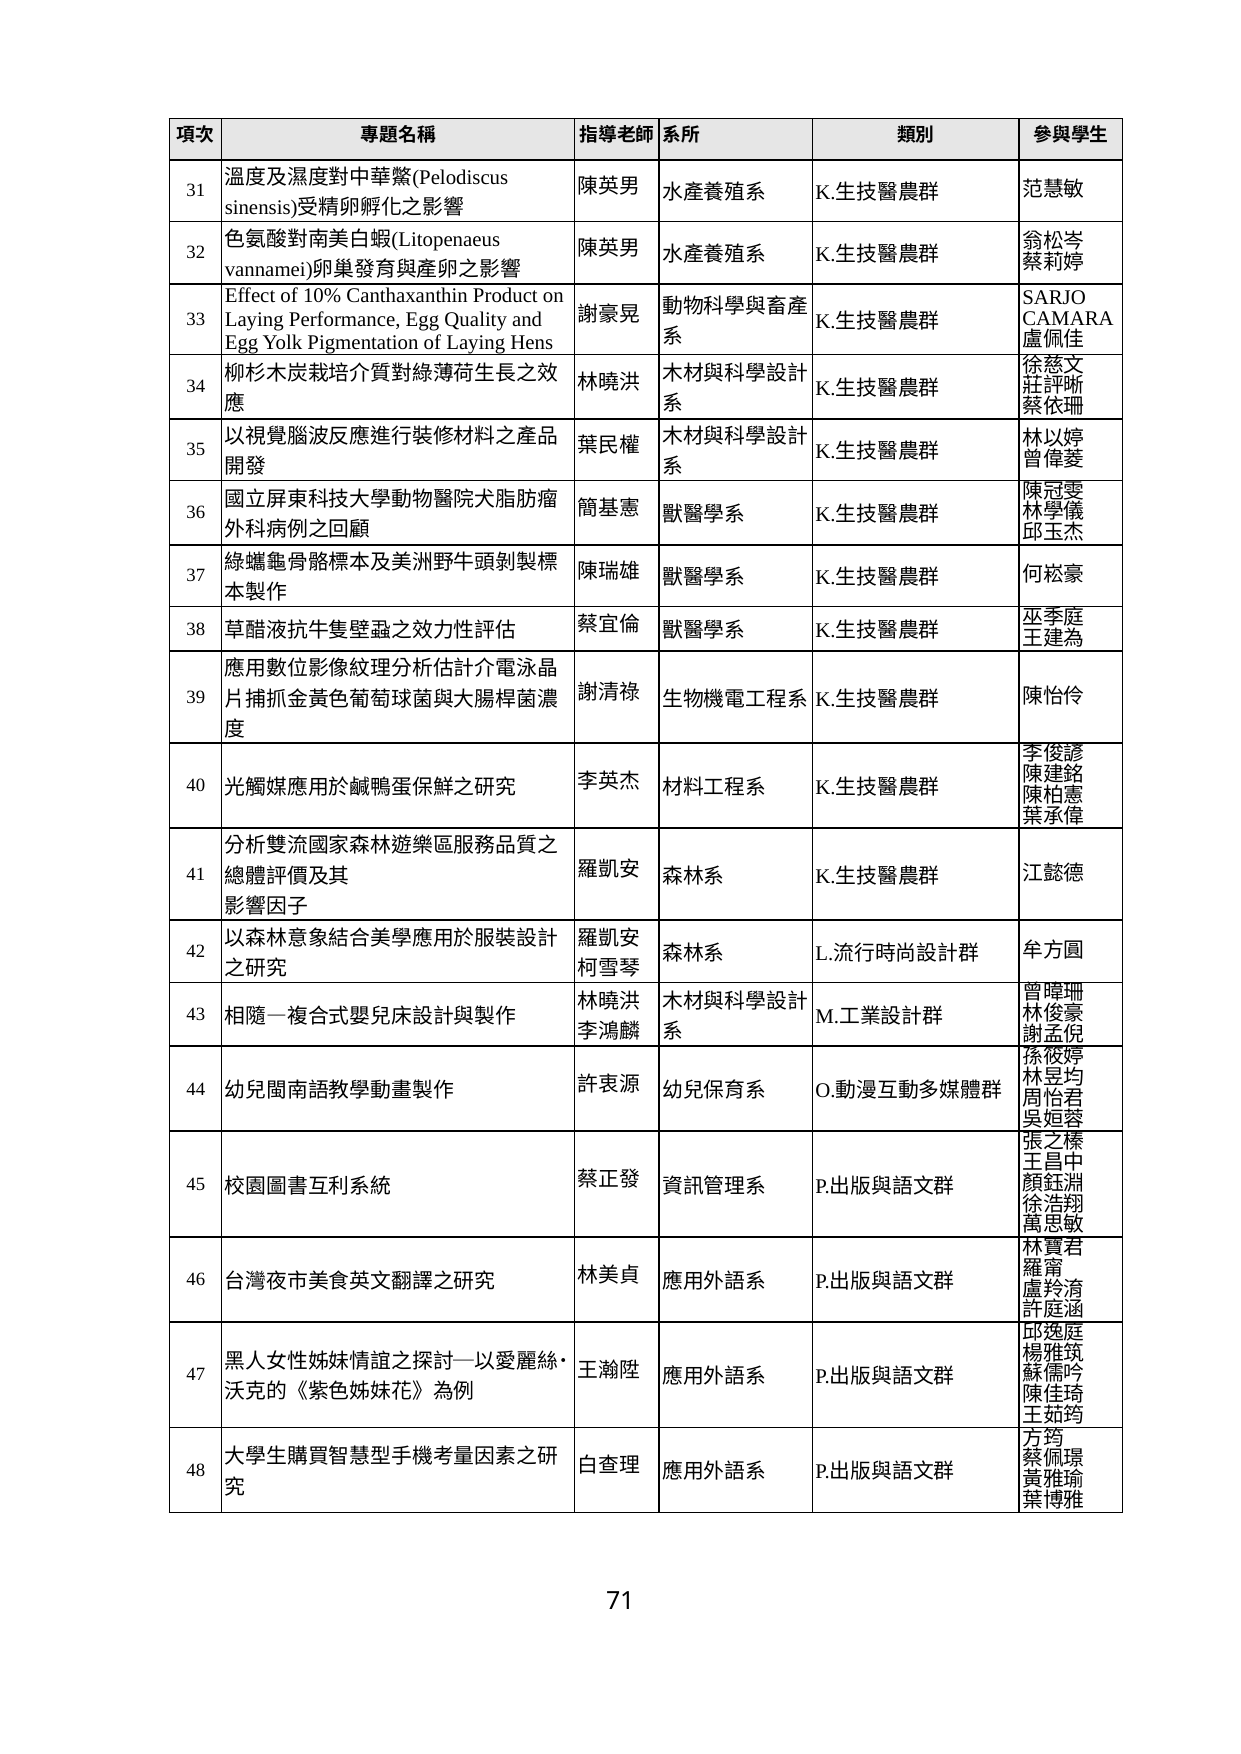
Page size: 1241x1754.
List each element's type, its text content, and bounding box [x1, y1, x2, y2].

table_cell K.生技醫農群 [813, 161, 1018, 221]
table_cell SARJO CAMARA 盧佩佳 [1020, 285, 1122, 354]
table_cell 相隨—複合式嬰兒床設計與製作 [222, 983, 574, 1045]
table_cell 羅凱安 柯雪琴 [575, 921, 658, 981]
table_cell K.生技醫農群 [813, 744, 1018, 827]
table_cell 陳英男 [575, 222, 658, 283]
table_cell 黑人女性姊妹情誼之探討─以愛麗絲˙沃克的《紫色姊妹花》為例 [222, 1323, 574, 1427]
table_cell 范慧敏 [1020, 161, 1122, 221]
table_cell 孫筱婷 林昱均 周怡君 吳姮蓉 [1020, 1047, 1122, 1130]
table_cell 王瀚陞 [575, 1323, 658, 1427]
table_cell K.生技醫農群 [813, 652, 1018, 742]
table_header 系所 [660, 119, 812, 159]
table_cell 水產養殖系 [660, 161, 812, 221]
table_cell 木材與科學設計系 [660, 983, 812, 1045]
table_cell 應用外語系 [660, 1428, 812, 1512]
table_cell 45 [170, 1132, 221, 1236]
table_cell 白查理 [575, 1428, 658, 1512]
table_cell 林以婷 曾偉菱 [1020, 420, 1122, 480]
table_cell 應用數位影像紋理分析估計介電泳晶片捕抓金黃色葡萄球菌與大腸桿菌濃度 [222, 652, 574, 742]
table_cell 幼兒閩南語教學動畫製作 [222, 1047, 574, 1130]
table_cell 謝豪晃 [575, 285, 658, 354]
table_cell 邱逸庭 楊雅筑 蘇儒吟 陳佳琦 王茹筠 [1020, 1323, 1122, 1427]
table_cell K.生技醫農群 [813, 420, 1018, 480]
table_cell 曾暐珊 林俊豪 謝孟倪 [1020, 983, 1122, 1045]
table_cell 以視覺腦波反應進行裝修材料之產品開發 [222, 420, 574, 480]
table_cell 林美貞 [575, 1238, 658, 1321]
table_cell 44 [170, 1047, 221, 1130]
table_cell 動物科學與畜產系 [660, 285, 812, 354]
table_cell 陳英男 [575, 161, 658, 221]
table_header 指導老師 [575, 119, 658, 159]
table_cell O.動漫互動多媒體群 [813, 1047, 1018, 1130]
table_cell 蔡正發 [575, 1132, 658, 1236]
table_cell 光觸媒應用於鹹鴨蛋保鮮之研究 [222, 744, 574, 827]
table_cell 木材與科學設計系 [660, 420, 812, 480]
table_cell 33 [170, 285, 221, 354]
table_cell 林寶君 羅甯 盧羚淯 許庭涵 [1020, 1238, 1122, 1321]
table_cell K.生技醫農群 [813, 481, 1018, 544]
table_cell 獸醫學系 [660, 481, 812, 544]
table_cell 43 [170, 983, 221, 1045]
table_cell 幼兒保育系 [660, 1047, 812, 1130]
table_cell K.生技醫農群 [813, 607, 1018, 650]
table_cell 42 [170, 921, 221, 981]
table_cell 31 [170, 161, 221, 221]
table_cell 32 [170, 222, 221, 283]
table_cell P.出版與語文群 [813, 1132, 1018, 1236]
table_cell 木材與科學設計系 [660, 355, 812, 418]
table_header 項次 [170, 119, 221, 159]
table_cell 分析雙流國家森林遊樂區服務品質之總體評價及其 影響因子 [222, 829, 574, 919]
table_cell 生物機電工程系 [660, 652, 812, 742]
table_cell 牟方圓 [1020, 921, 1122, 981]
table_cell 簡基憲 [575, 481, 658, 544]
table_cell 江懿德 [1020, 829, 1122, 919]
table_cell 獸醫學系 [660, 607, 812, 650]
table_cell 40 [170, 744, 221, 827]
table_cell 材料工程系 [660, 744, 812, 827]
table_cell 葉民權 [575, 420, 658, 480]
table_cell 陳怡伶 [1020, 652, 1122, 742]
table_cell 林曉洪 李鴻麟 [575, 983, 658, 1045]
table_cell 森林系 [660, 921, 812, 981]
table_cell 方筠 蔡佩璟 黃雅瑜 葉博雅 [1020, 1428, 1122, 1512]
table_cell L.流行時尚設計群 [813, 921, 1018, 981]
table_cell K.生技醫農群 [813, 222, 1018, 283]
table_cell K.生技醫農群 [813, 546, 1018, 606]
table_cell P.出版與語文群 [813, 1323, 1018, 1427]
table_cell 獸醫學系 [660, 546, 812, 606]
table_cell 水產養殖系 [660, 222, 812, 283]
table_cell 羅凱安 [575, 829, 658, 919]
table_cell Effect of 10% Canthaxanthin Product on Laying Performance, Egg Quality and Egg Yolk Pigmentation of Laying Hens [222, 285, 574, 354]
table_cell 謝清祿 [575, 652, 658, 742]
table_cell 以森林意象結合美學應用於服裝設計之研究 [222, 921, 574, 981]
table_cell 李俊諺 陳建銘 陳柏憲 葉承偉 [1020, 744, 1122, 827]
table_cell 巫季庭 王建為 [1020, 607, 1122, 650]
table_cell 蔡宜倫 [575, 607, 658, 650]
table_cell K.生技醫農群 [813, 829, 1018, 919]
table_cell 何崧豪 [1020, 546, 1122, 606]
table_cell 39 [170, 652, 221, 742]
table_cell 森林系 [660, 829, 812, 919]
table_cell 陳瑞雄 [575, 546, 658, 606]
table_cell 國立屏東科技大學動物醫院犬脂肪瘤外科病例之回顧 [222, 481, 574, 544]
table_cell 41 [170, 829, 221, 919]
table_cell 大學生購買智慧型手機考量因素之研究 [222, 1428, 574, 1512]
table_cell 35 [170, 420, 221, 480]
table_header 專題名稱 [222, 119, 574, 159]
table_cell 溫度及濕度對中華鱉(Pelodiscus sinensis)受精卵孵化之影響 [222, 161, 574, 221]
table_cell 46 [170, 1238, 221, 1321]
table_cell 資訊管理系 [660, 1132, 812, 1236]
table_cell 34 [170, 355, 221, 418]
table_cell 草醋液抗牛隻壁蝨之效力性評估 [222, 607, 574, 650]
table_cell 張之榛 王昌中 顏鈺淵 徐浩翔 萬思敏 [1020, 1132, 1122, 1236]
table_cell 翁松岑 蔡莉婷 [1020, 222, 1122, 283]
table_cell 校園圖書互利系統 [222, 1132, 574, 1236]
table_cell 李英杰 [575, 744, 658, 827]
table_cell 林曉洪 [575, 355, 658, 418]
table_cell 36 [170, 481, 221, 544]
table_cell 37 [170, 546, 221, 606]
table_cell P.出版與語文群 [813, 1238, 1018, 1321]
table_cell 徐慈文 莊評晰 蔡依珊 [1020, 355, 1122, 418]
table_cell 台灣夜市美食英文翻譯之研究 [222, 1238, 574, 1321]
table_cell 許衷源 [575, 1047, 658, 1130]
table_cell M.工業設計群 [813, 983, 1018, 1045]
table_cell 應用外語系 [660, 1323, 812, 1427]
table_cell 47 [170, 1323, 221, 1427]
table_cell P.出版與語文群 [813, 1428, 1018, 1512]
table_cell 38 [170, 607, 221, 650]
table_cell 應用外語系 [660, 1238, 812, 1321]
table_cell 色氨酸對南美白蝦(Litopenaeus vannamei)卵巢發育與產卵之影響 [222, 222, 574, 283]
table_cell K.生技醫農群 [813, 285, 1018, 354]
table_cell K.生技醫農群 [813, 355, 1018, 418]
table_header 參與學生 [1020, 119, 1122, 159]
table_cell 綠蠵龜骨骼標本及美洲野牛頭剝製標本製作 [222, 546, 574, 606]
table_cell 柳杉木炭栽培介質對綠薄荷生長之效應 [222, 355, 574, 418]
table_header 類別 [813, 119, 1018, 159]
table_cell 48 [170, 1428, 221, 1512]
table_cell 陳冠雯 林學儀 邱玉杰 [1020, 481, 1122, 544]
